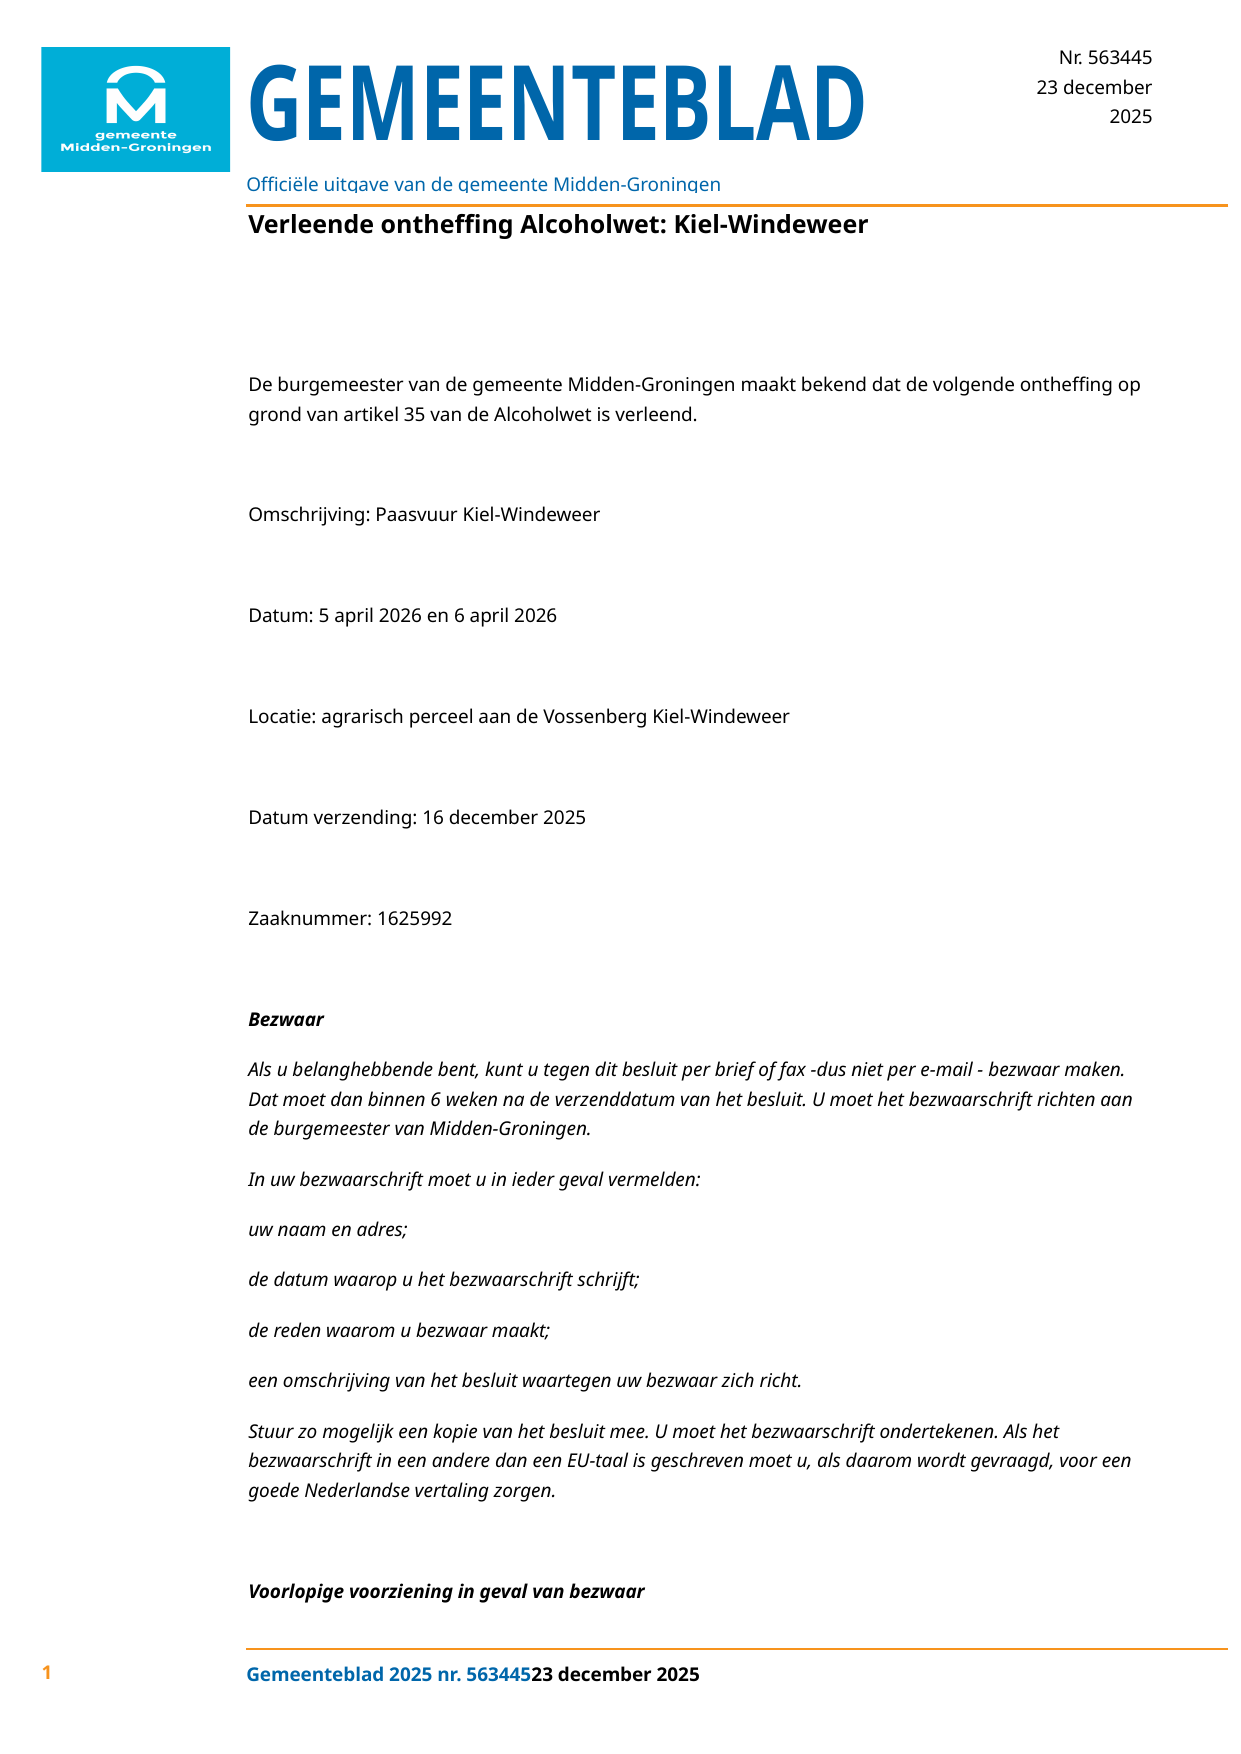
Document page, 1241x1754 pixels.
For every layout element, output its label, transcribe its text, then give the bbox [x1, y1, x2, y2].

picture [107, 89, 165, 122]
text Verleende ontheffing Alcoholwet: Kiel-Windeweer [248, 207, 1152, 241]
text Bezwaar [248, 1006, 1152, 1031]
text Stuur zo mogelijk een kopie van het besluit mee. U moet het bezwaarschrift ondertekenen. Als het bezwaarschrift in een andere dan een EU-taal is geschreven moet u, als daarom wordt gevraagd, voor een goede Nederlandse vertaling zorgen. [248, 1418, 1152, 1503]
picture [184, 146, 190, 153]
text Datum: 5 april 2026 en 6 april 2026 [248, 602, 1152, 628]
text Omschrijving: Paasvuur Kiel-Windeweer [248, 502, 1152, 527]
text een omschrijving van het besluit waartegen uw bezwaar zich richt. [248, 1367, 1152, 1393]
text Als u belanghebbende bent, kunt u tegen dit besluit per brief of fax -dus niet per e-mail - bezwaar maken. Dat moet dan binnen 6 weken na de verzenddatum van het besluit. U moet het bezwaarschrift richten aan de burgemeester van Midden-Groningen. [248, 1056, 1152, 1141]
text uw naam en adres; [248, 1216, 1152, 1242]
text Voorlopige voorziening in geval van bezwaar [248, 1578, 1152, 1603]
text Locatie: agrarisch perceel aan de Vossenberg Kiel-Windeweer [248, 703, 1152, 729]
text In uw bezwaarschrift moet u in ieder geval vermelden: [248, 1166, 1152, 1191]
text De burgemeester van de gemeente Midden-Groningen maakt bekend dat de volgende ontheffing op grond van artikel 35 van de Alcoholwet is verleend. [248, 371, 1152, 426]
picture [108, 66, 164, 82]
text Datum verzending: 16 december 2025 [248, 804, 1152, 830]
text de reden waarom u bezwaar maakt; [248, 1317, 1152, 1343]
text Zaaknummer: 1625992 [248, 905, 1152, 931]
text de datum waarop u het bezwaarschrift schrijft; [248, 1267, 1152, 1292]
